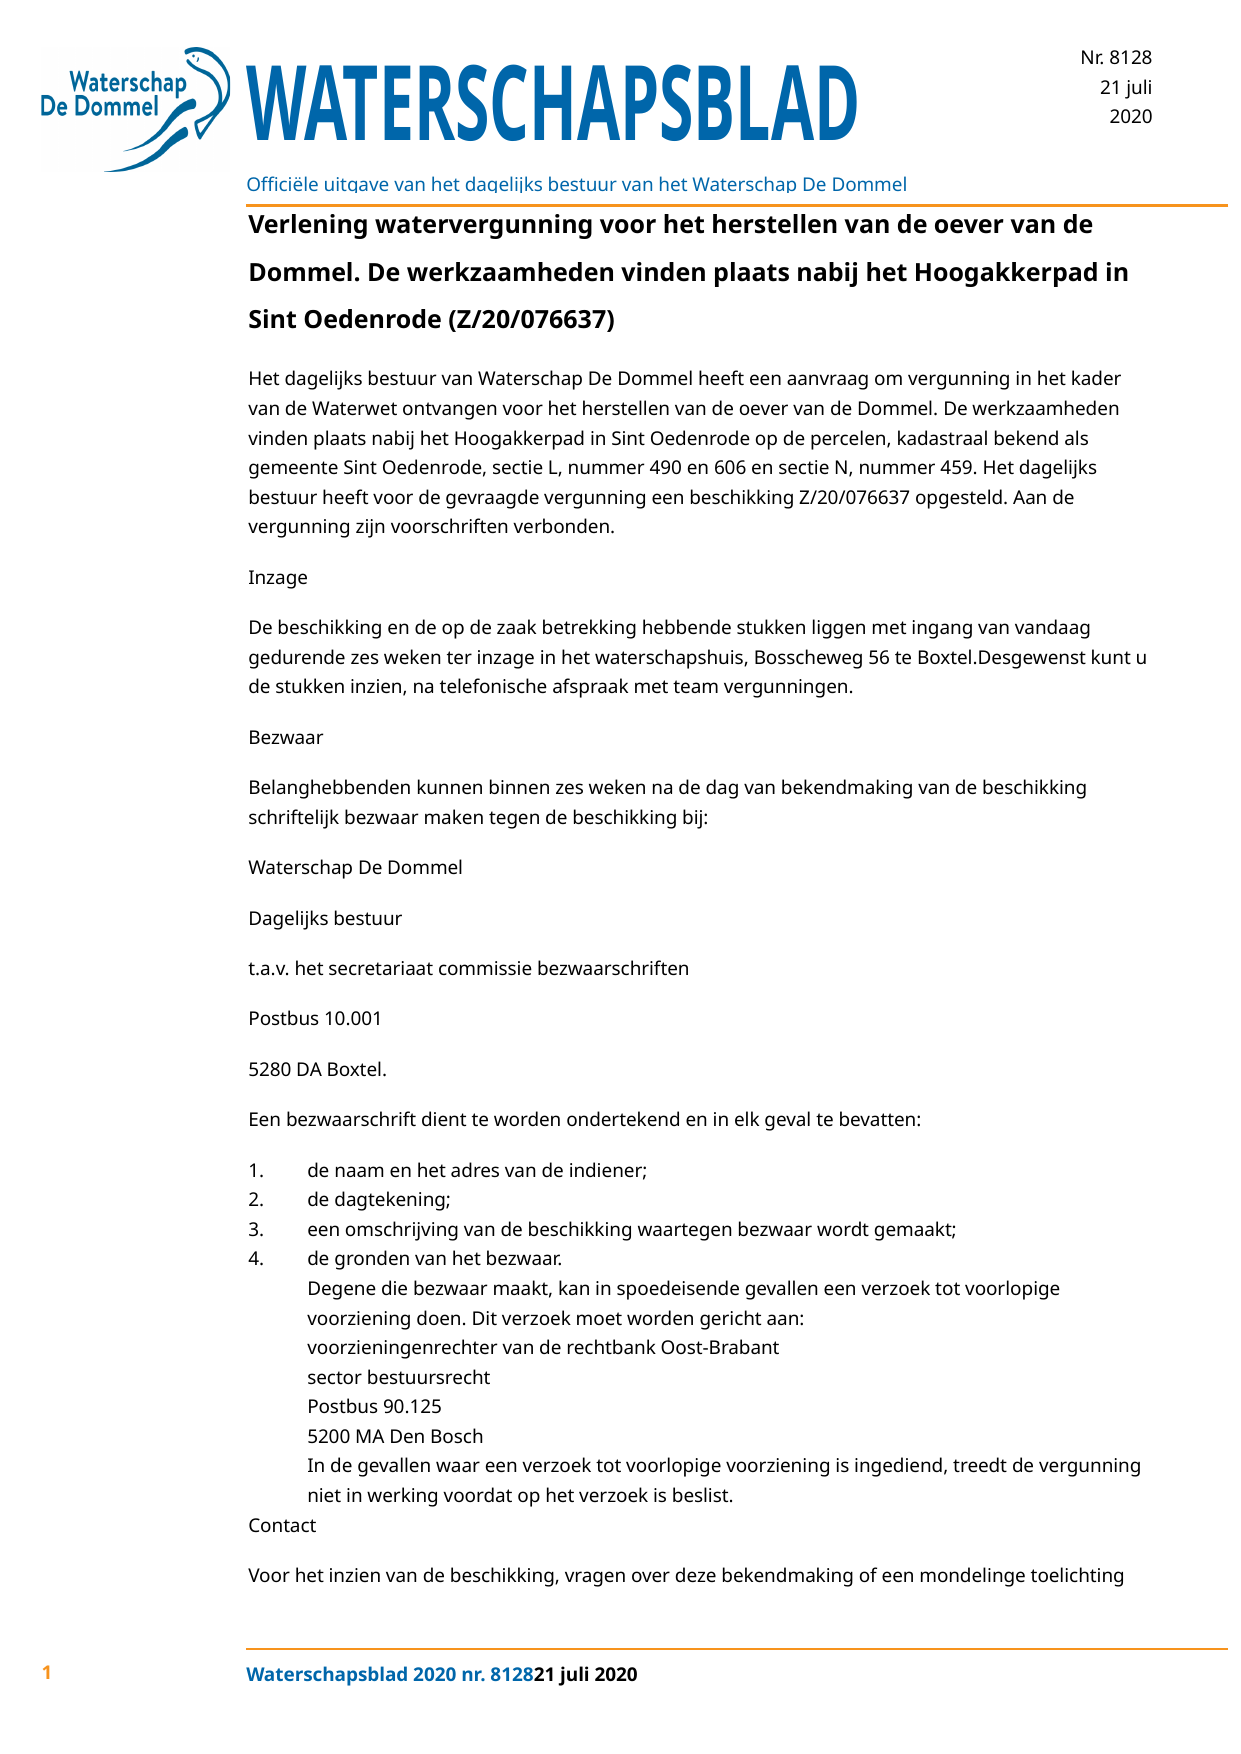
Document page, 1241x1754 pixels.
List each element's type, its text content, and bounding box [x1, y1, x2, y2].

list Degene die bezwaar maakt, kan in spoedeisende gevallen een verzoek tot voorlopige voorziening doen. Dit verzoek moet worden gericht aan: [248, 1275, 1152, 1330]
list In de gevallen waar een verzoek tot voorlopige voorziening is ingediend, treedt de vergunning niet in werking voordat op het verzoek is beslist. [248, 1453, 1152, 1508]
text Voor het inzien van de beschikking, vragen over deze bekendmaking of een mondelinge toelichting [248, 1562, 1152, 1588]
text De beschikking en de op de zaak betrekking hebbende stukken liggen met ingang van vandaag gedurende zes weken ter inzage in het waterschapshuis, Bosscheweg 56 te Boxtel.Desgewenst kunt u de stukken inzien, na telefonische afspraak met team vergunningen. [248, 614, 1152, 699]
text Een bezwaarschrift dient te worden ondertekend en in elk geval te bevatten: [248, 1106, 1152, 1132]
picture [198, 118, 210, 131]
text Verlening watervergunning voor het herstellen van de oever van de Dommel. De werkzaamheden vinden plaats nabij het Hoogakkerpad in Sint Oedenrode (Z/20/076637) [248, 207, 1152, 336]
list de dagtekening; [248, 1186, 1152, 1212]
list voorzieningenrechter van de rechtbank Oost-Brabant [248, 1334, 1152, 1360]
picture [45, 99, 51, 111]
list de naam en het adres van de indiener; [248, 1157, 1152, 1182]
list sector bestuursrecht [248, 1364, 1152, 1389]
list Postbus 90.125 [248, 1393, 1152, 1419]
text Waterschap De Dommel [248, 854, 1152, 880]
list een omschrijving van de beschikking waartegen bezwaar wordt gemaakt; [248, 1216, 1152, 1242]
list de gronden van het bezwaar. [248, 1246, 1152, 1271]
text Inzage [248, 564, 1152, 589]
text t.a.v. het secretariaat commissie bezwaarschriften [248, 955, 1152, 981]
picture [204, 47, 231, 76]
text 5280 DA Boxtel. [248, 1056, 1152, 1082]
text Belanghebbenden kunnen binnen zes weken na de dag van bekendmaking van de beschikking schriftelijk bezwaar maken tegen de beschikking bij: [248, 774, 1152, 829]
text Postbus 10.001 [248, 1006, 1152, 1031]
text Contact [248, 1512, 1152, 1537]
text Bezwaar [248, 724, 1152, 749]
list 5200 MA Den Bosch [248, 1423, 1152, 1449]
text Dagelijks bestuur [248, 905, 1152, 930]
picture [41, 47, 231, 172]
text Het dagelijks bestuur van Waterschap De Dommel heeft een aanvraag om vergunning in het kader van de Waterwet ontvangen voor het herstellen van de oever van de Dommel. De werkzaamheden vinden plaats nabij het Hoogakkerpad in Sint Oedenrode op de percelen, kadastraal bekend als gemeente Sint Oedenrode, sectie L, nummer 490 en 606 en sectie N, nummer 459. Het dagelijks bestuur heeft voor de gevraagde vergunning een beschikking Z/20/076637 opgesteld. Aan de vergunning zijn voorschriften verbonden. [248, 366, 1152, 539]
